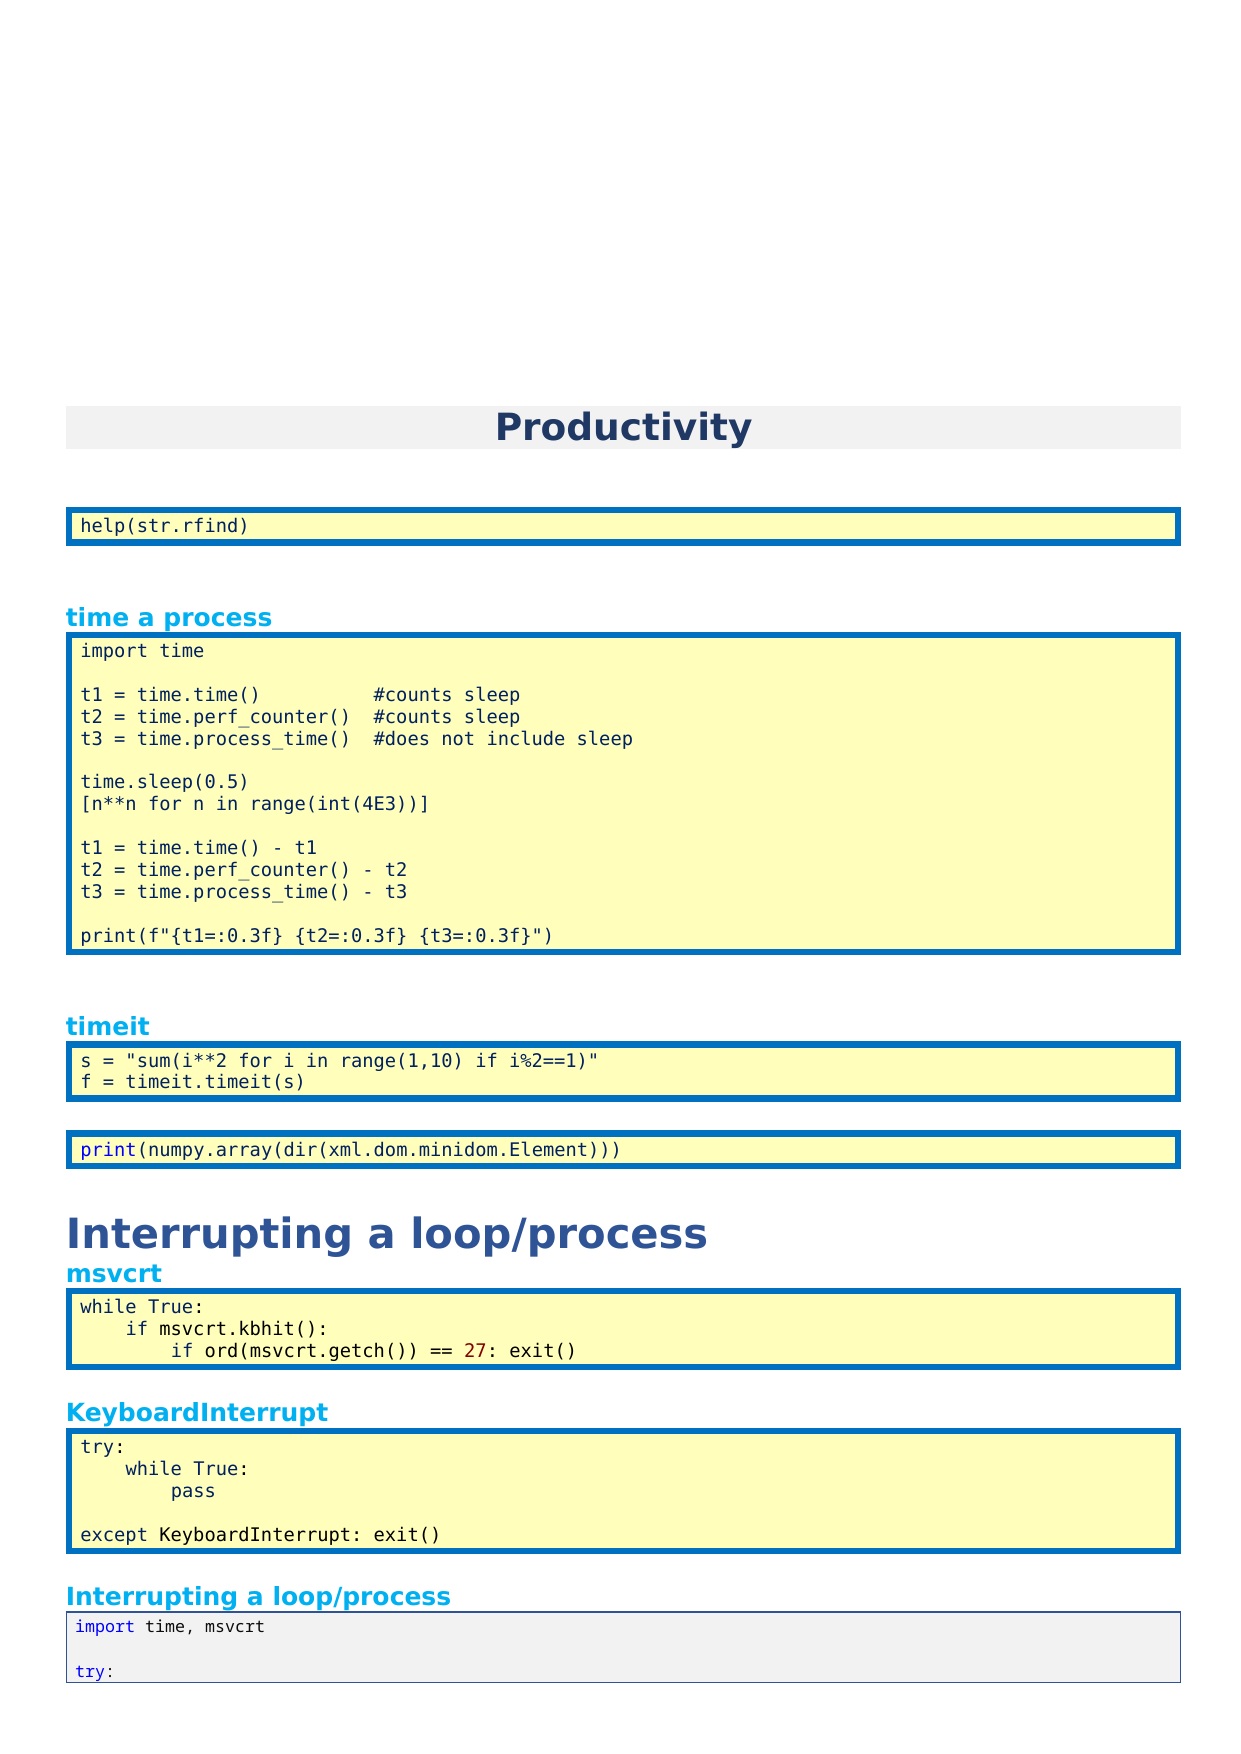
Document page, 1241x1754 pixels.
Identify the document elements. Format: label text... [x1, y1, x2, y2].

text Interrupting a loop/process [66, 1210, 1181, 1259]
text t2 = time.perf_counter() - t2 [72, 851, 1175, 873]
text except KeyboardInterrupt: exit() [72, 1515, 1175, 1548]
text t3 = time.process_time() #does not include sleep [72, 719, 1175, 741]
text import time [72, 638, 1175, 654]
subtitle Productivity [66, 406, 1181, 449]
text t1 = time.time() - t1 [72, 829, 1175, 851]
text s = "sum(i**2 for i in range(1,10) if i%2==1)" [72, 1048, 1175, 1063]
text import time, msvcrt [67, 1613, 1180, 1634]
text time.sleep(0.5) [72, 763, 1175, 785]
title Interrupting a loop/process [66, 1582, 1181, 1611]
title KeyboardInterrupt [66, 1399, 1181, 1428]
text if msvcrt.kbhit(): [72, 1310, 1175, 1332]
title timeit [66, 1012, 1181, 1041]
text try: [67, 1657, 1180, 1682]
text while True: [72, 1294, 1175, 1310]
text t2 = time.perf_counter() #counts sleep [72, 698, 1175, 719]
text if ord(msvcrt.getch()) == 27: exit() [72, 1332, 1175, 1364]
text pass [72, 1472, 1175, 1493]
text try: [72, 1434, 1175, 1450]
text help(str.rfind) [72, 513, 1175, 539]
text t3 = time.process_time() - t3 [72, 873, 1175, 894]
text while True: [72, 1450, 1175, 1472]
text [n**n for n in range(int(4E3))] [72, 785, 1175, 807]
text t1 = time.time() #counts sleep [72, 676, 1175, 698]
text print(f"{t1=:0.3f} {t2=:0.3f} {t3=:0.3f}") [72, 916, 1175, 949]
title msvcrt [66, 1259, 1181, 1288]
text f = timeit.timeit(s) [72, 1063, 1175, 1095]
text print(numpy.array(dir(xml.dom.minidom.Element))) [72, 1137, 1175, 1163]
title time a process [66, 603, 1181, 632]
